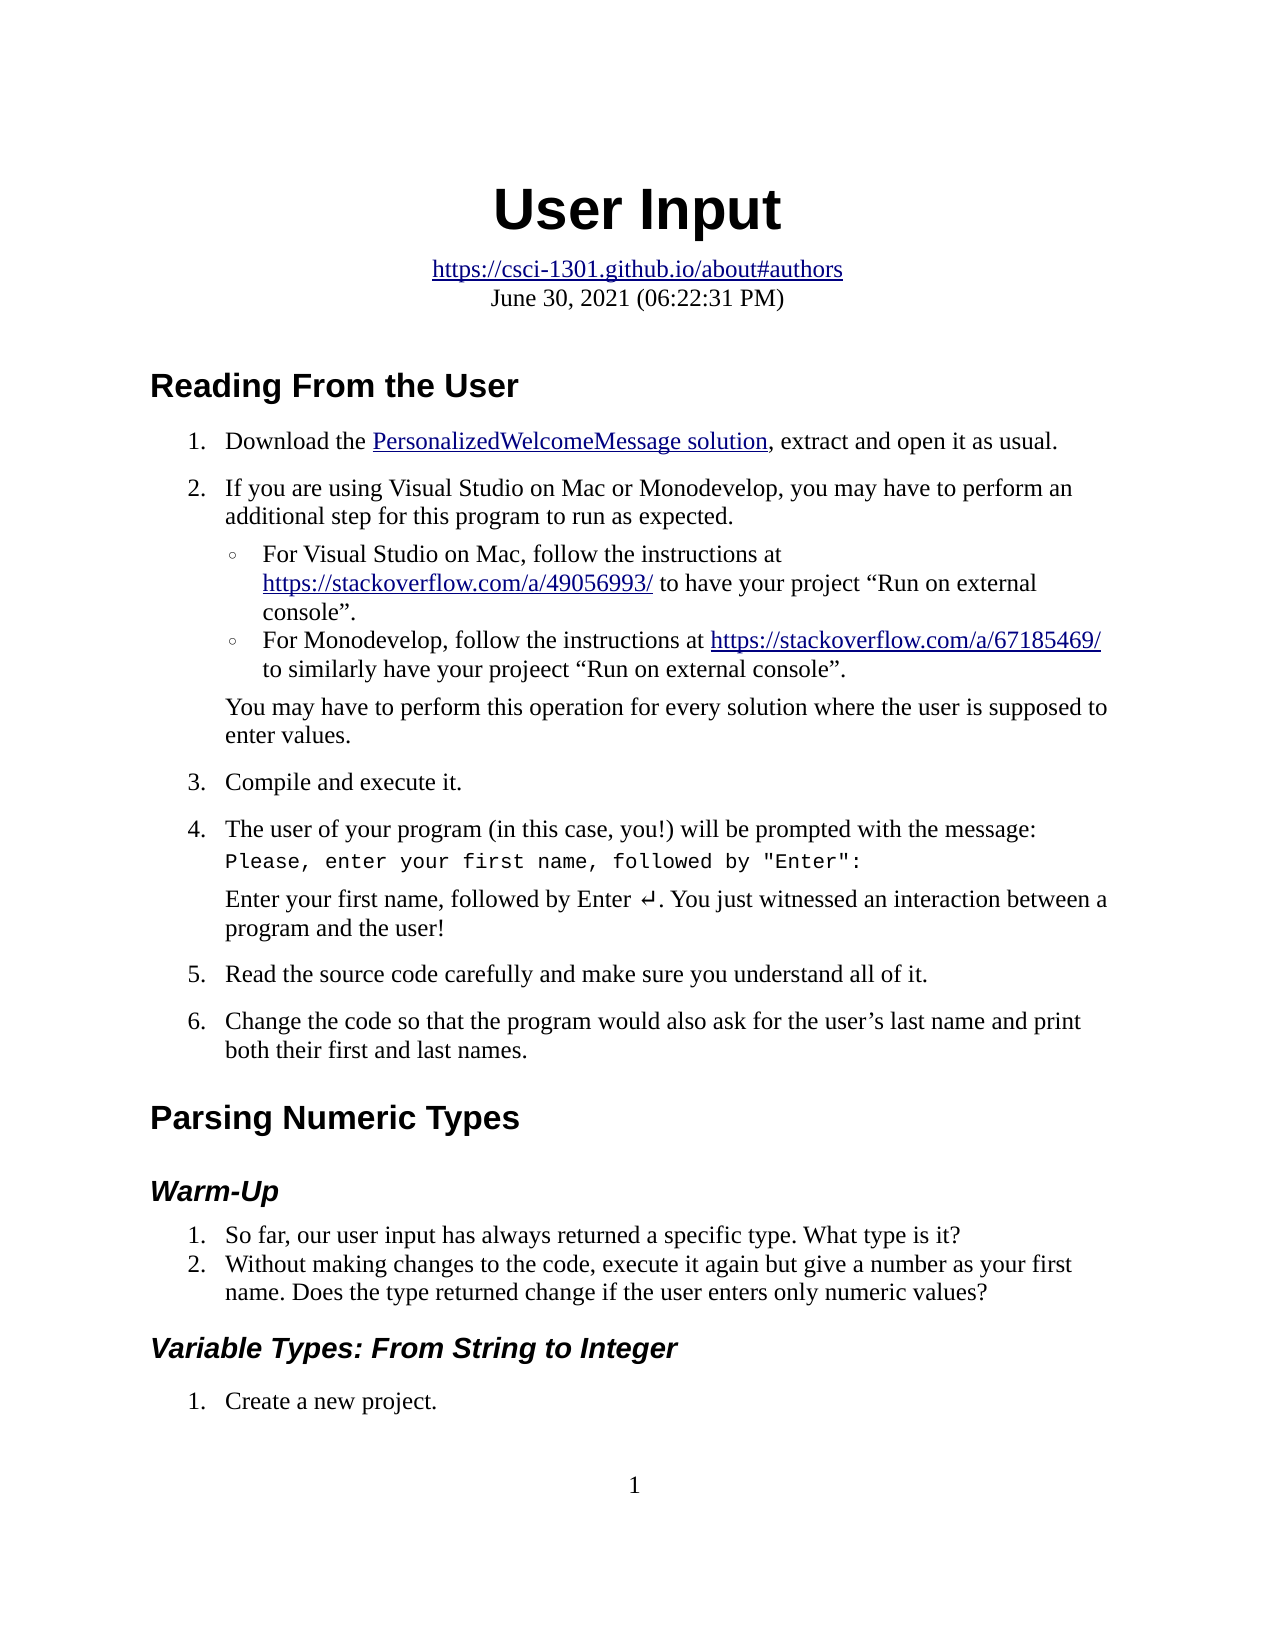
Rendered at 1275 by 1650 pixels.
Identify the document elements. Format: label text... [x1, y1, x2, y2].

subtitle Reading From the User [150, 366, 1125, 404]
list Please, enter your first name, followed by "Enter": [187, 852, 1125, 875]
text June 30, 2021 (06:22:31 PM) [150, 283, 1125, 312]
subtitle Variable Types: From String to Integer [150, 1331, 1125, 1365]
text https://csci-1301.github.io/about#authors [150, 254, 1125, 283]
list Download the PersonalizedWelcomeMessage solution, extract and open it as usual. [187, 426, 1125, 455]
subtitle Warm-Up [150, 1174, 1125, 1207]
list For Monodevelop, follow the instructions at https://stackoverflow.com/a/67185469/ to similarly have your projeect “Run on external console”. [225, 625, 1125, 683]
list For Visual Studio on Mac, follow the instructions at https://stackoverflow.com/a/49056993/ to have your project “Run on external console”. [225, 539, 1125, 625]
title User Input [150, 175, 1125, 242]
list Read the source code carefully and make sure you understand all of it. [187, 959, 1125, 988]
list The user of your program (in this case, you!) will be prompted with the message: [187, 814, 1125, 843]
list Enter your first name, followed by Enter ↵. You just witnessed an interaction between a program and the user! [187, 884, 1125, 942]
subtitle Parsing Numeric Types [150, 1098, 1125, 1136]
list If you are using Visual Studio on Mac or Monodevelop, you may have to perform an additional step for this program to run as expected. [187, 473, 1125, 530]
list Without making changes to the code, execute it again but give a number as your first name. Does the type returned change if the user enters only numeric values? [187, 1249, 1125, 1306]
list So far, our user input has always returned a specific type. What type is it? [187, 1220, 1125, 1249]
list Change the code so that the program would also ask for the user’s last name and print both their first and last names. [187, 1006, 1125, 1064]
list Compile and execute it. [187, 767, 1125, 796]
list Create a new project. [187, 1386, 1125, 1415]
list You may have to perform this operation for every solution where the user is supposed to enter values. [187, 692, 1125, 749]
